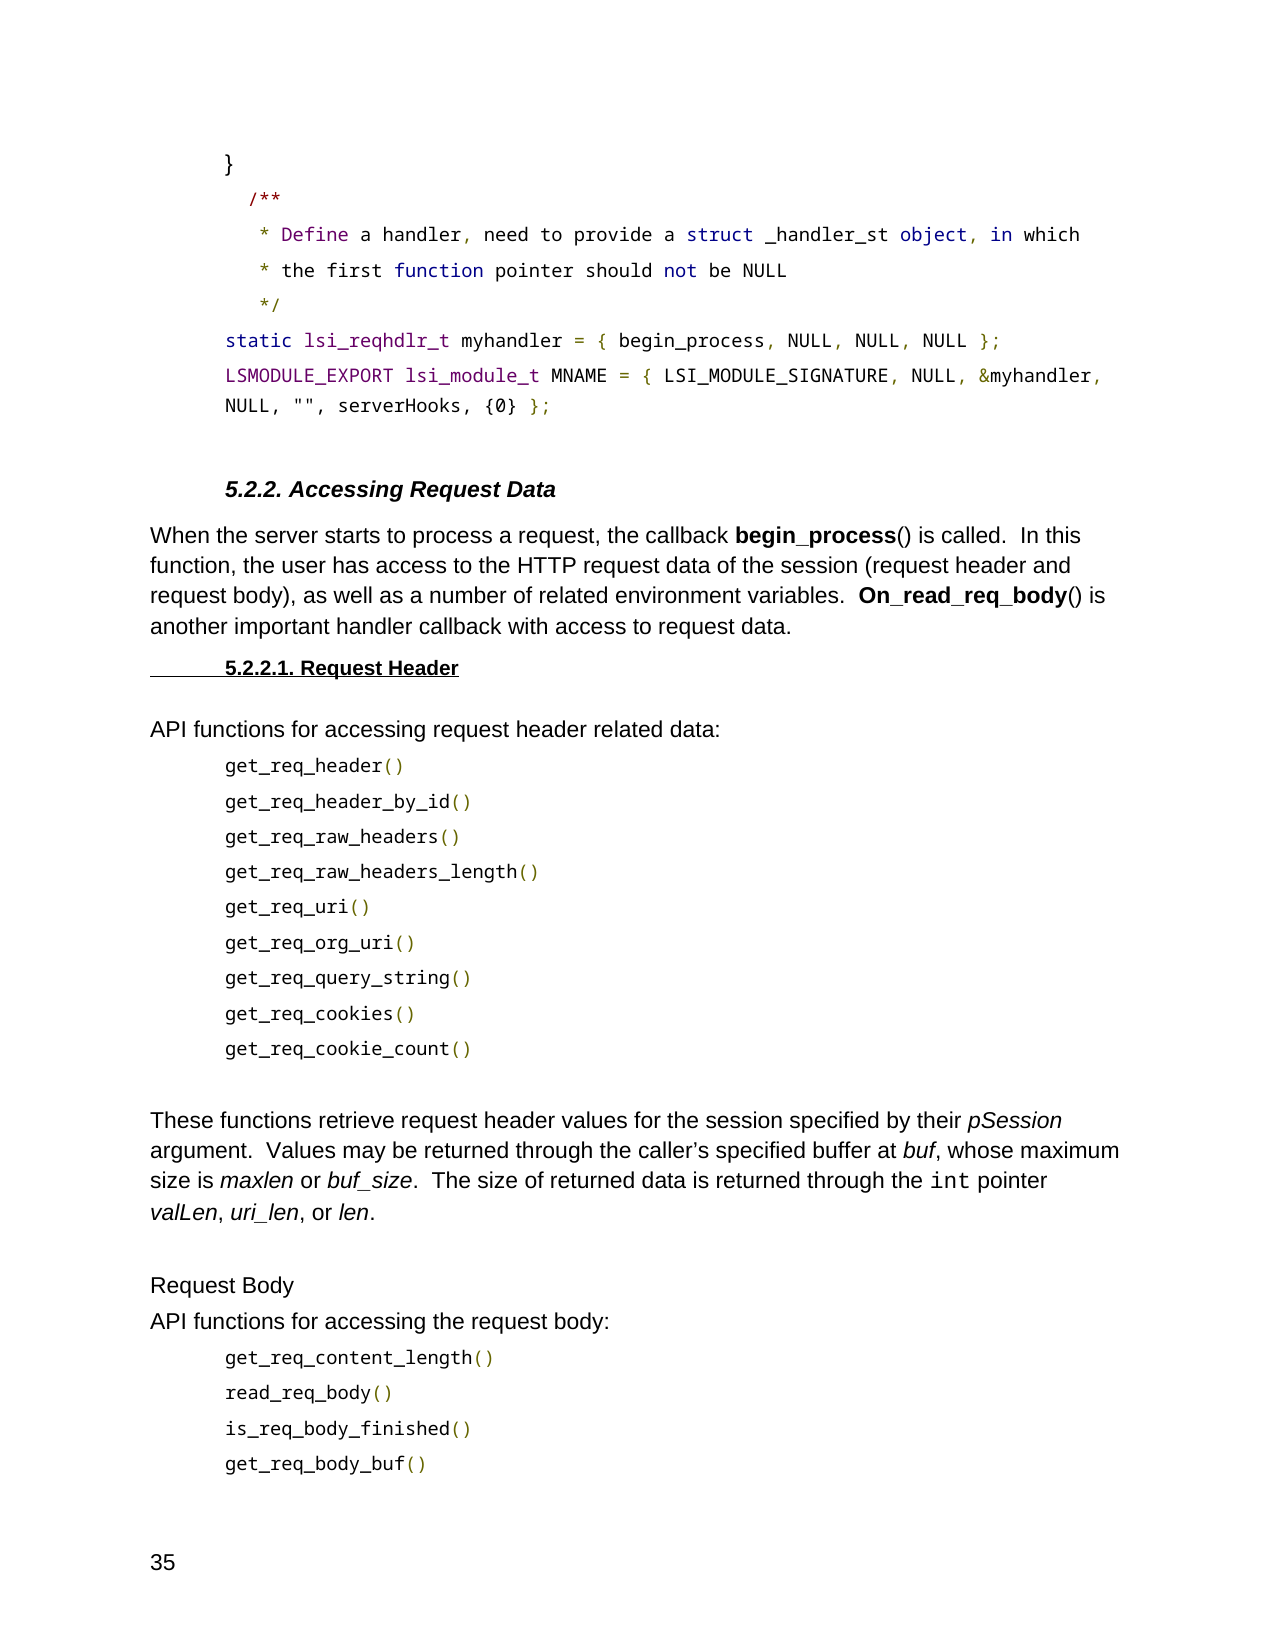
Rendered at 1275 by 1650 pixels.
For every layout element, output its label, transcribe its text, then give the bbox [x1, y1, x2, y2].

text get_req_raw_headers_length() [225, 858, 1125, 884]
subtitle 5.2.2.1. Request Header [150, 655, 1125, 679]
text get_req_uri() [225, 894, 1125, 919]
text API functions for accessing request header related data: [150, 716, 1125, 743]
text get_req_body_buf() [225, 1450, 1125, 1476]
text get_req_header() [225, 753, 1125, 778]
text static lsi_reqhdlr_t myhandler = { begin_process, NULL, NULL, NULL }; [225, 327, 1125, 353]
text get_req_cookies() [225, 1000, 1125, 1025]
text These functions retrieve request header values for the session specified by their pSession argument. Values may be returned through the caller’s specified buffer at buf, whose maximum size is maxlen or buf_size. The size of returned data is returned through the int pointer valLen, uri_len, or len. [150, 1107, 1125, 1226]
text When the server starts to process a request, the callback begin_process() is called. In this function, the user has access to the HTTP request data of the session (request header and request body), as well as a number of related environment variables. On_read_req_body() is another important handler callback with access to request data. [150, 522, 1125, 639]
text LSMODULE_EXPORT lsi_module_t MNAME = { LSI_MODULE_SIGNATURE, NULL, &myhandler, NULL, "", serverHooks, {0} }; [225, 363, 1125, 418]
text get_req_query_string() [225, 964, 1125, 990]
text get_req_cookie_count() [225, 1035, 1125, 1061]
text get_req_content_length() [225, 1344, 1125, 1370]
text read_req_body() [225, 1379, 1125, 1405]
text get_req_raw_headers() [225, 823, 1125, 849]
subtitle 5.2.2. Accessing Request Data [150, 476, 1125, 503]
text /** [225, 186, 1125, 212]
text Request Body [150, 1272, 1125, 1298]
text * the first function pointer should not be NULL [225, 257, 1125, 282]
text is_req_body_finished() [225, 1415, 1125, 1440]
text get_req_org_uri() [225, 929, 1125, 955]
text * Define a handler, need to provide a struct _handler_st object, in which [225, 222, 1125, 247]
text */ [225, 292, 1125, 318]
text API functions for accessing the request body: [150, 1308, 1125, 1334]
text get_req_header_by_id() [225, 788, 1125, 813]
text } [225, 150, 1125, 176]
